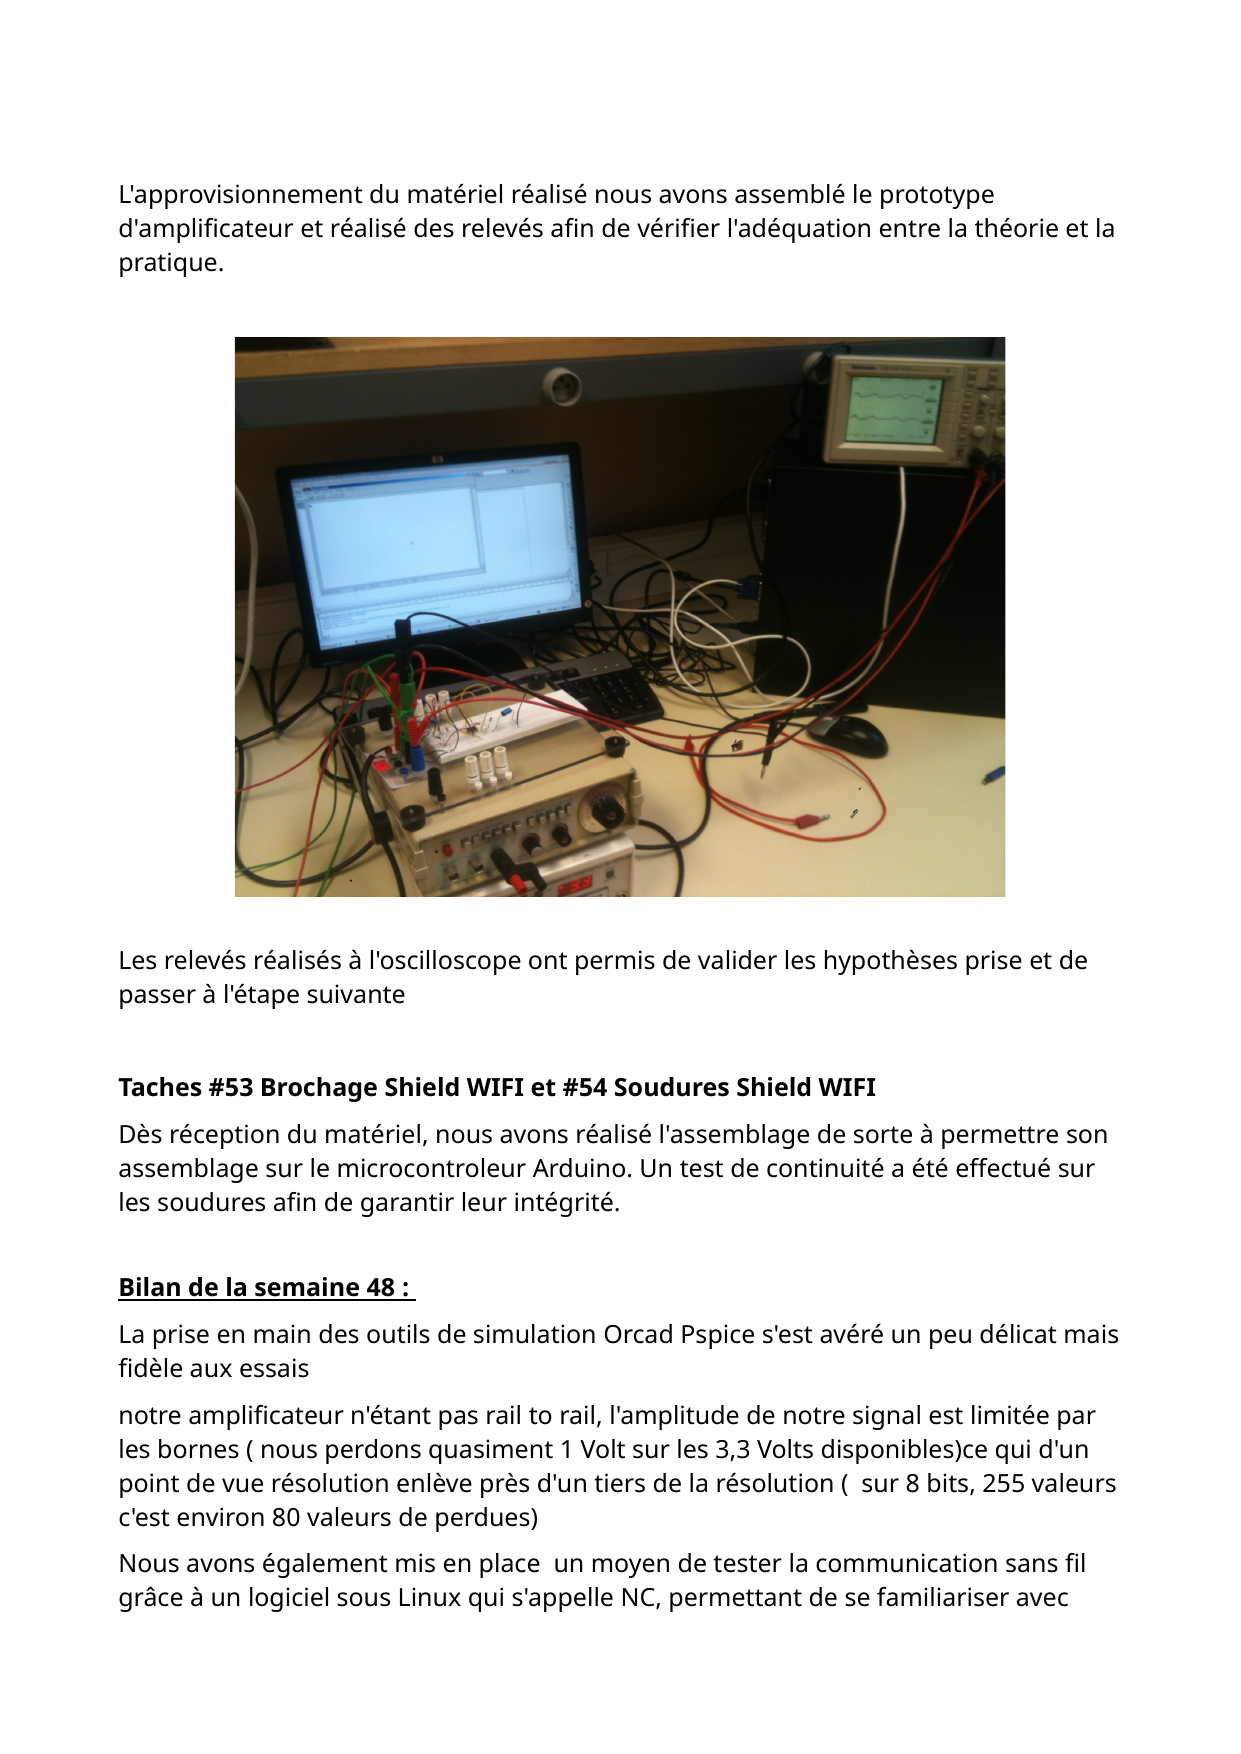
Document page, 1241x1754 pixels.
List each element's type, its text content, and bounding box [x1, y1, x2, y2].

text Dès réception du matériel, nous avons réalisé l'assemblage de sorte à permettre son assemblage sur le microcontroleur Arduino. Un test de continuité a été effectué sur les soudures afin de garantir leur intégrité. [118, 1117, 1122, 1219]
text Les relevés réalisés à l'oscilloscope ont permis de valider les hypothèses prise et de passer à l'étape suivante [118, 943, 1122, 1011]
text Nous avons également mis en place un moyen de tester la communication sans fil grâce à un logiciel sous Linux qui s'appelle NC, permettant de se familiariser avec [118, 1546, 1122, 1614]
text L'approvisionnement du matériel réalisé nous avons assemblé le prototype d'amplificateur et réalisé des relevés afin de vérifier l'adéquation entre la théorie et la pratique. [118, 176, 1122, 278]
picture [234, 337, 1006, 897]
text Bilan de la semaine 48 : [118, 1270, 1122, 1304]
text notre amplificateur n'étant pas rail to rail, l'amplitude de notre signal est limitée par les bornes ( nous perdons quasiment 1 Volt sur les 3,3 Volts disponibles)ce qui d'un point de vue résolution enlève près d'un tiers de la résolution ( sur 8 bits, 255 valeurs c'est environ 80 valeurs de perdues) [118, 1397, 1122, 1533]
text Taches #53 Brochage Shield WIFI et #54 Soudures Shield WIFI [118, 1070, 1122, 1104]
text La prise en main des outils de simulation Orcad Pspice s'est avéré un peu délicat mais fidèle aux essais [118, 1317, 1122, 1385]
